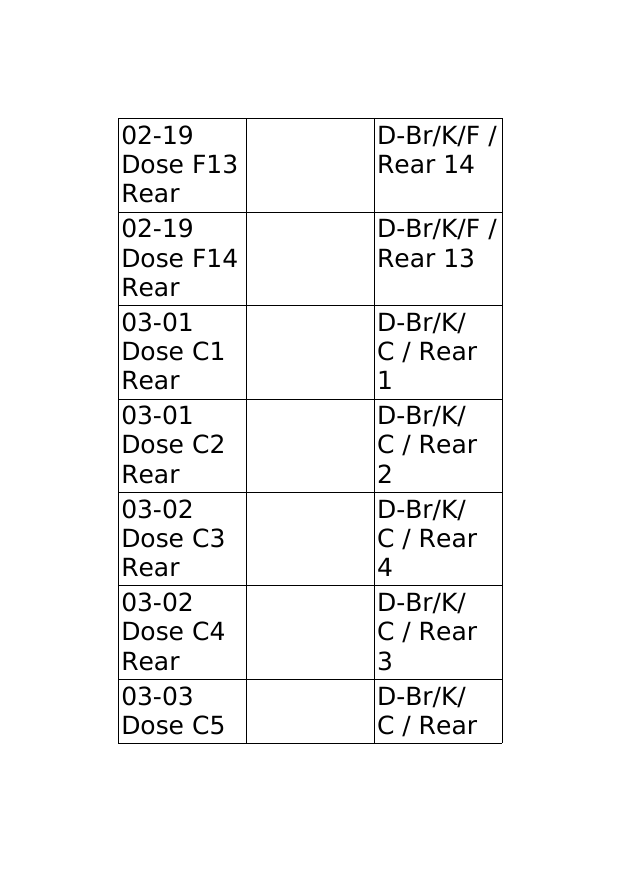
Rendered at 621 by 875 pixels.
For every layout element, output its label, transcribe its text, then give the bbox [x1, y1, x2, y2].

table_cell 03-02 Dose C3 Rear [119, 493, 246, 585]
table_cell 03-01 Dose C1 Rear [119, 306, 246, 398]
table_cell [247, 493, 374, 585]
table_cell D-Br/K/C / Rear 1 [375, 306, 502, 398]
table_cell [247, 213, 374, 305]
table_cell [247, 119, 374, 212]
table_cell D-Br/K/C / Rear 3 [375, 586, 502, 679]
table_cell 03-01 Dose C2 Rear [119, 400, 246, 492]
table_cell [247, 306, 374, 398]
table_cell D-Br/K/F / Rear 14 [375, 119, 502, 212]
table_cell [247, 680, 374, 743]
table_cell D-Br/K/C / Rear 4 [375, 493, 502, 585]
table_cell D-Br/K/F / Rear 13 [375, 213, 502, 305]
table_cell 02-19 Dose F13 Rear [119, 119, 246, 212]
table_cell 02-19 Dose F14 Rear [119, 213, 246, 305]
table_cell [247, 400, 374, 492]
table_cell 03-03 Dose C5 [119, 680, 246, 743]
table_cell D-Br/K/C / Rear [375, 680, 502, 743]
table_cell 03-02 Dose C4 Rear [119, 586, 246, 679]
table_cell D-Br/K/C / Rear 2 [375, 400, 502, 492]
table_cell [247, 586, 374, 679]
